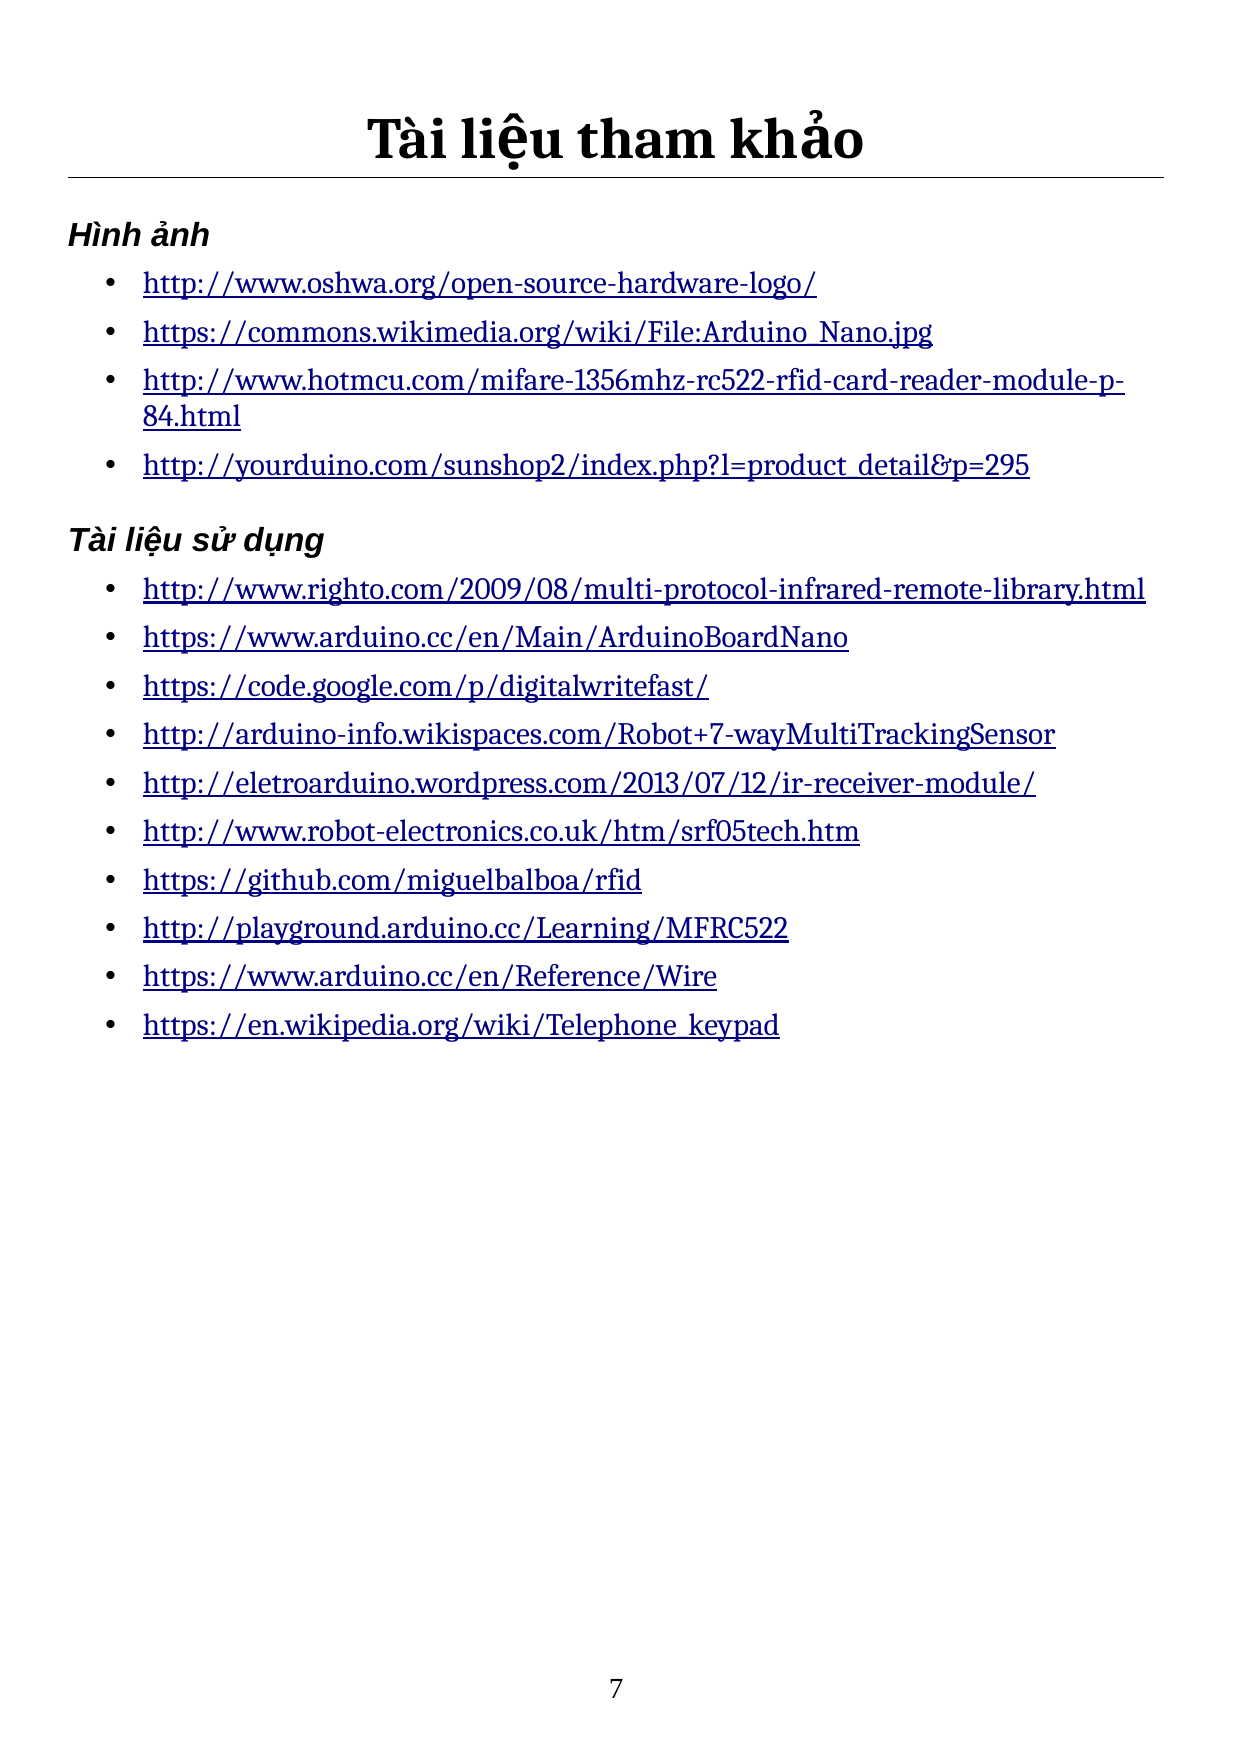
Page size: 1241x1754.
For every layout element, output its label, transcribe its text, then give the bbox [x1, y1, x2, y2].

list http://eletroarduino.wordpress.com/2013/07/12/ir-receiver-module/ [105, 765, 1164, 801]
list http://playground.arduino.cc/Learning/MFRC522 [105, 910, 1164, 946]
list http://www.robot-electronics.co.uk/htm/srf05tech.htm [105, 813, 1164, 849]
list http://www.hotmcu.com/mifare-1356mhz-rc522-rfid-card-reader-module-p-84.html [105, 362, 1164, 434]
list https://commons.wikimedia.org/wiki/File:Arduino_Nano.jpg [105, 314, 1164, 350]
subtitle Tài liệu tham khảo [68, 101, 1164, 177]
subtitle Hình ảnh [68, 214, 1164, 253]
list http://www.righto.com/2009/08/multi-protocol-infrared-remote-library.html [105, 571, 1164, 607]
list http://arduino-info.wikispaces.com/Robot+7-wayMultiTrackingSensor [105, 716, 1164, 752]
list http://yourduino.com/sunshop2/index.php?l=product_detail&p=295 [105, 447, 1164, 483]
list http://www.oshwa.org/open-source-hardware-logo/ [105, 266, 1164, 301]
list https://code.google.com/p/digitalwritefast/ [105, 668, 1164, 704]
list https://www.arduino.cc/en/Reference/Wire [105, 959, 1164, 994]
list https://www.arduino.cc/en/Main/ArduinoBoardNano [105, 619, 1164, 656]
list https://en.wikipedia.org/wiki/Telephone_keypad [105, 1007, 1164, 1043]
list https://github.com/miguelbalboa/rfid [105, 862, 1164, 898]
subtitle Tài liệu sử dụng [68, 520, 1164, 559]
